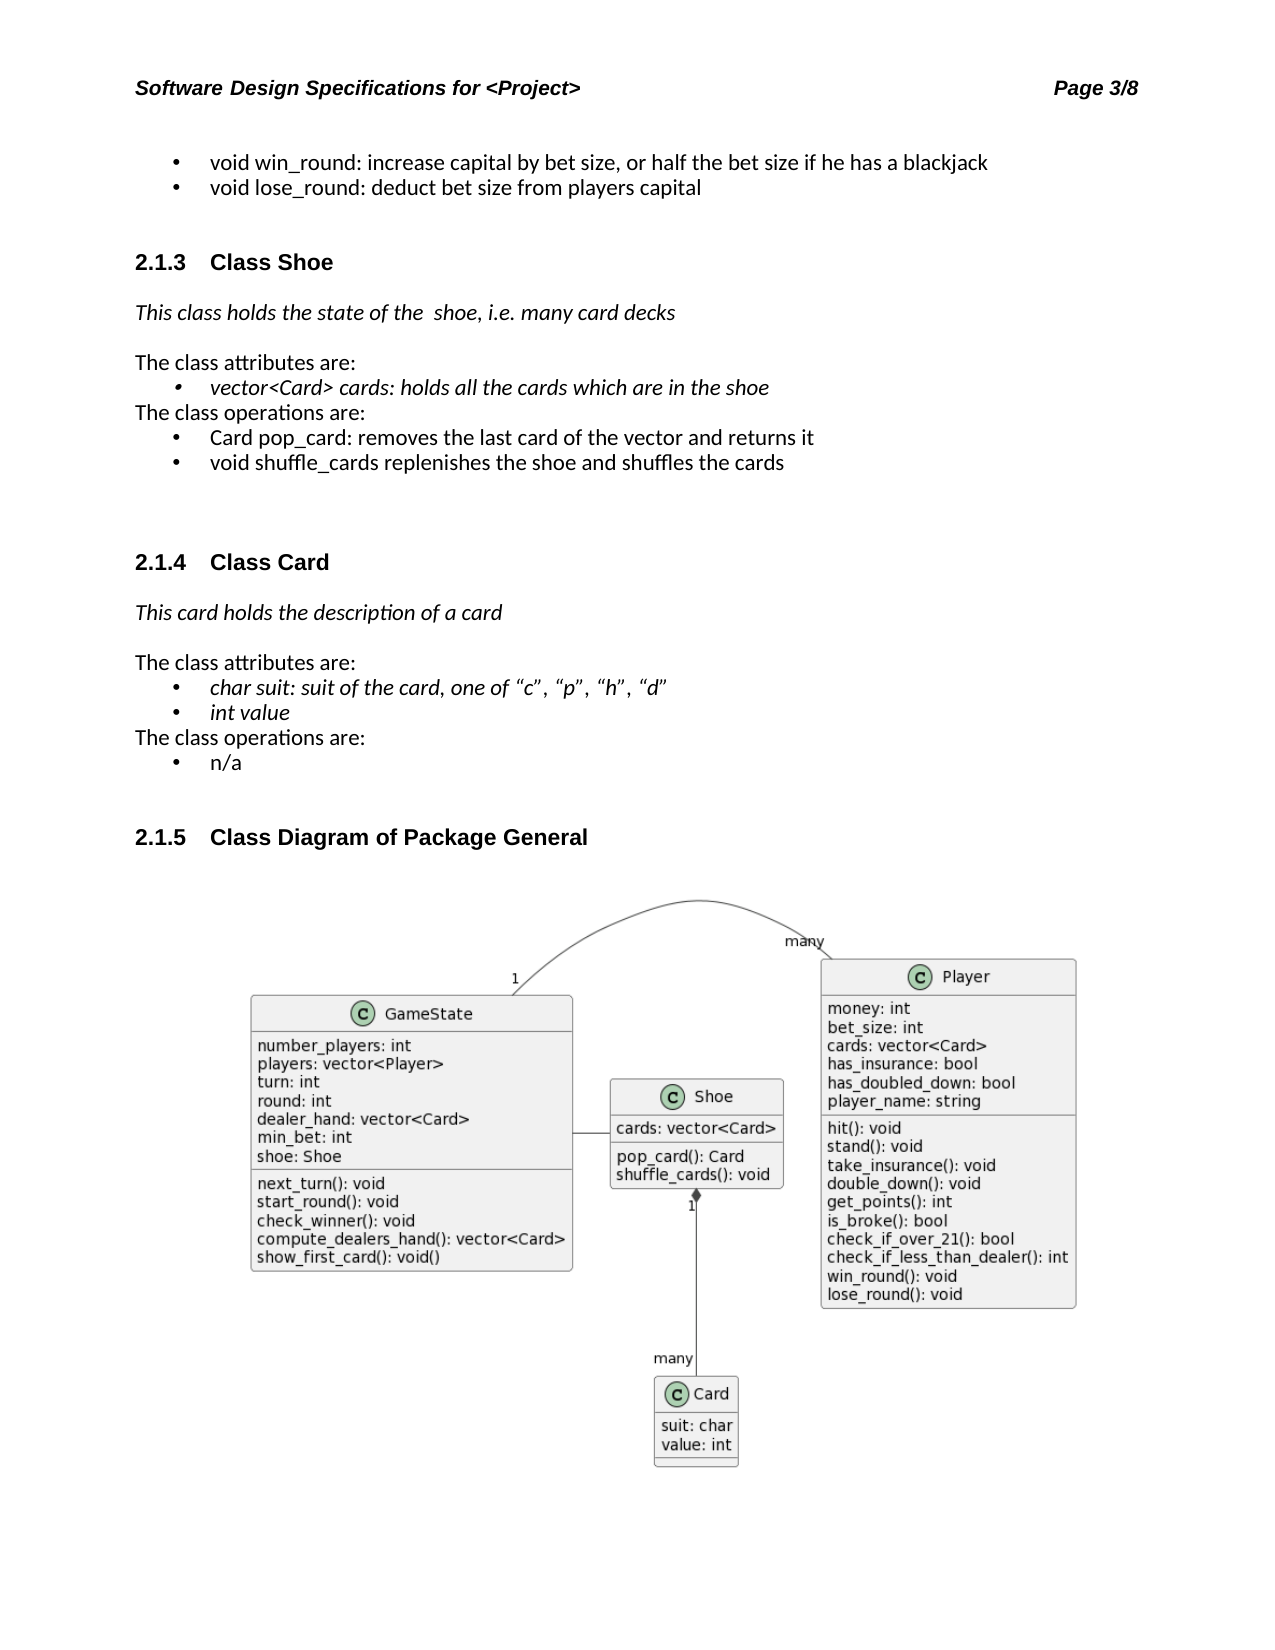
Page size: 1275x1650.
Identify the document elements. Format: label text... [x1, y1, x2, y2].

list Card pop_card: removes the last card of the vector and returns it [172, 425, 1140, 450]
subtitle Class Shoe [135, 250, 1140, 275]
picture [243, 884, 1082, 1473]
text This card holds the description of a card [135, 600, 1140, 625]
subtitle Class Diagram of Package General [135, 825, 1140, 850]
text The class operations are: [135, 400, 1140, 425]
list void win_round: increase capital by bet size, or half the bet size if he has a blackjack [172, 150, 1140, 175]
text The class operations are: [135, 725, 1140, 750]
text The class attributes are: [135, 650, 1140, 675]
text The class attributes are: [135, 350, 1140, 375]
list void lose_round: deduct bet size from players capital [172, 175, 1140, 200]
list int value [172, 700, 1140, 725]
list vector<Card> cards: holds all the cards which are in the shoe [172, 375, 1140, 400]
subtitle Class Card [135, 550, 1140, 575]
list void shuffle_cards replenishes the shoe and shuffles the cards [172, 450, 1140, 475]
text This class holds the state of the shoe, i.e. many card decks [135, 300, 1140, 325]
list n/a [172, 750, 1140, 775]
list char suit: suit of the card, one of “c”, “p”, “h”, “d” [172, 675, 1140, 700]
